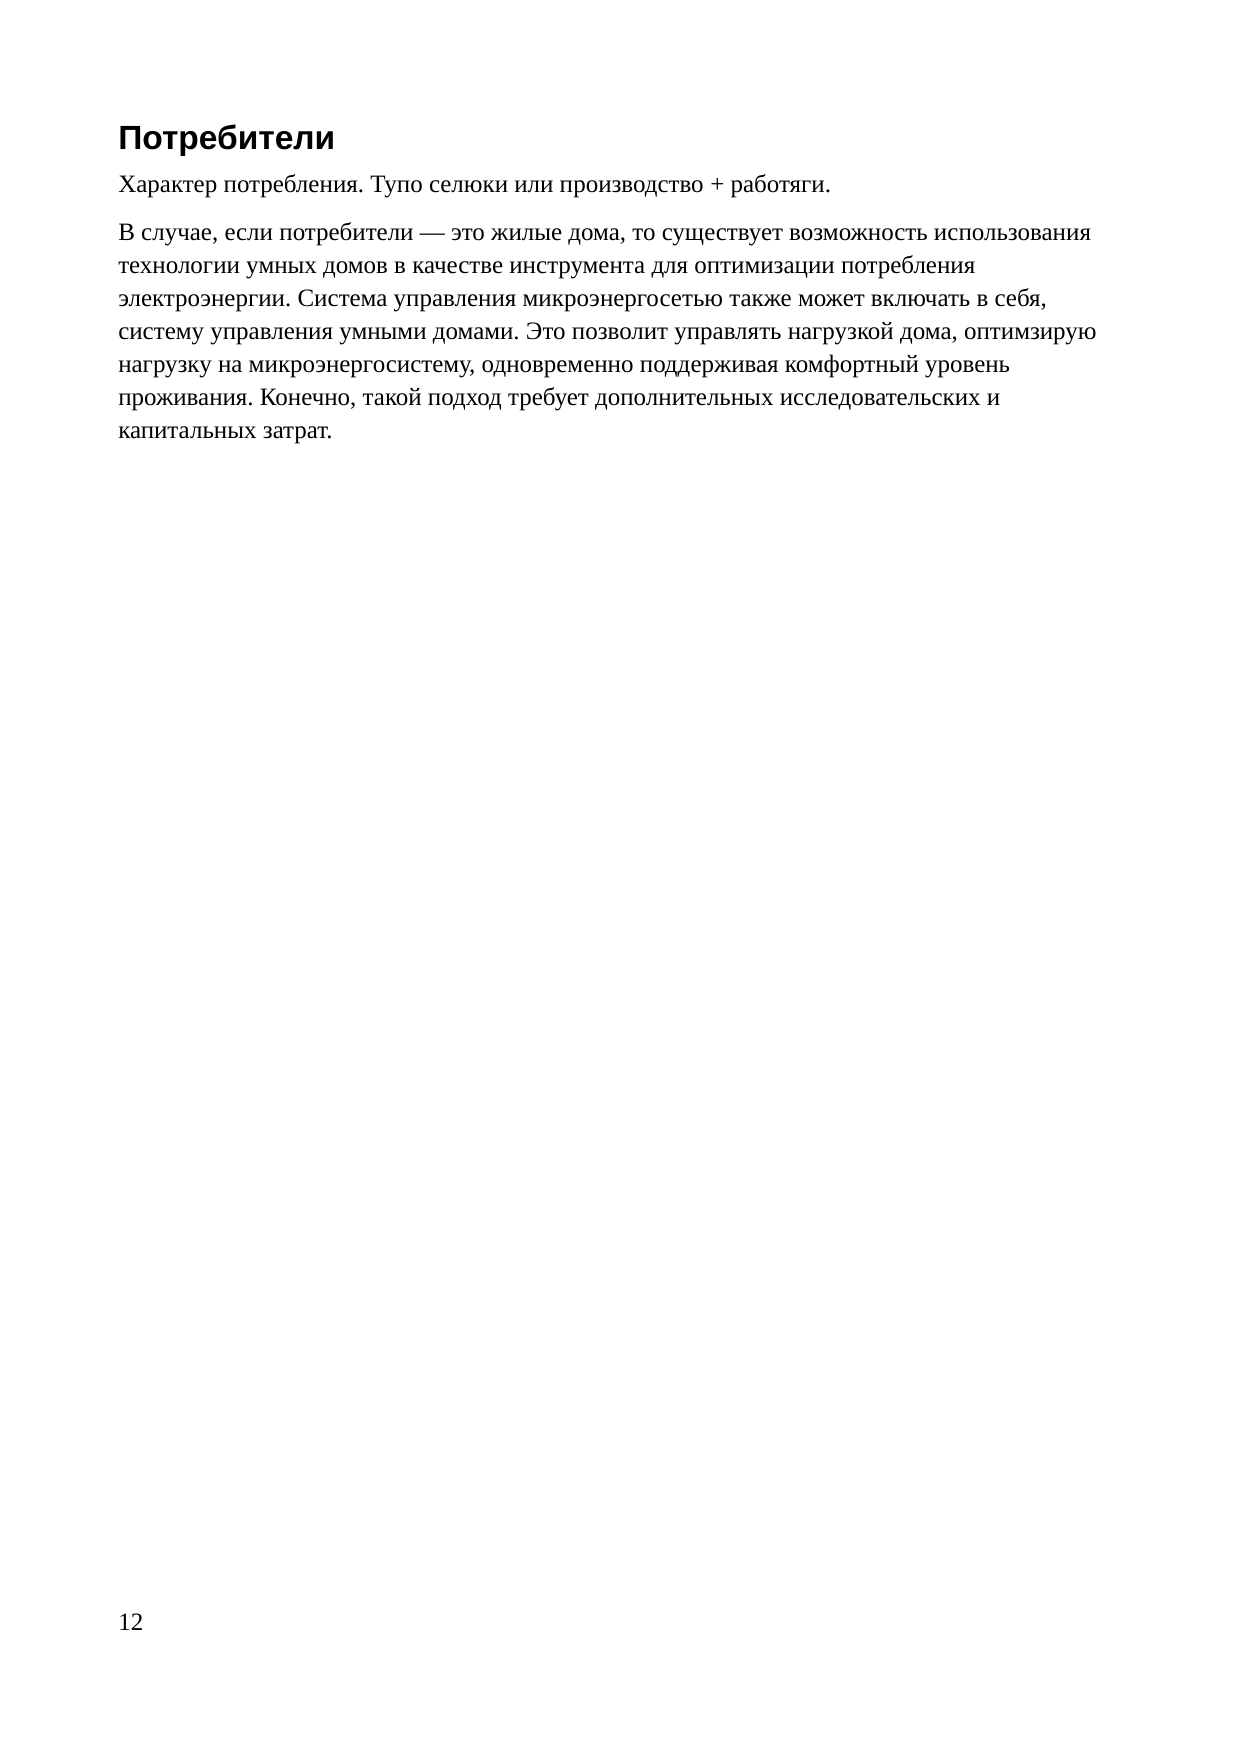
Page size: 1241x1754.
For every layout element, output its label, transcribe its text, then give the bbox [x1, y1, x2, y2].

subtitle Потребители [118, 118, 1122, 157]
text Характер потребления. Тупо селюки или производство + работяги. [118, 169, 1122, 198]
text В случае, если потребители — это жилые дома, то существует возможность использования технологии умных домов в качестве инструмента для оптимизации потребления электроэнергии. Система управления микроэнергосетью также может включать в себя, систему управления умными домами. Это позволит управлять нагрузкой дома, оптимзирую нагрузку на микроэнергосистему, одновременно поддерживая комфортный уровень проживания. Конечно, такой подход требует дополнительных исследовательских и капитальных затрат. [118, 217, 1122, 444]
